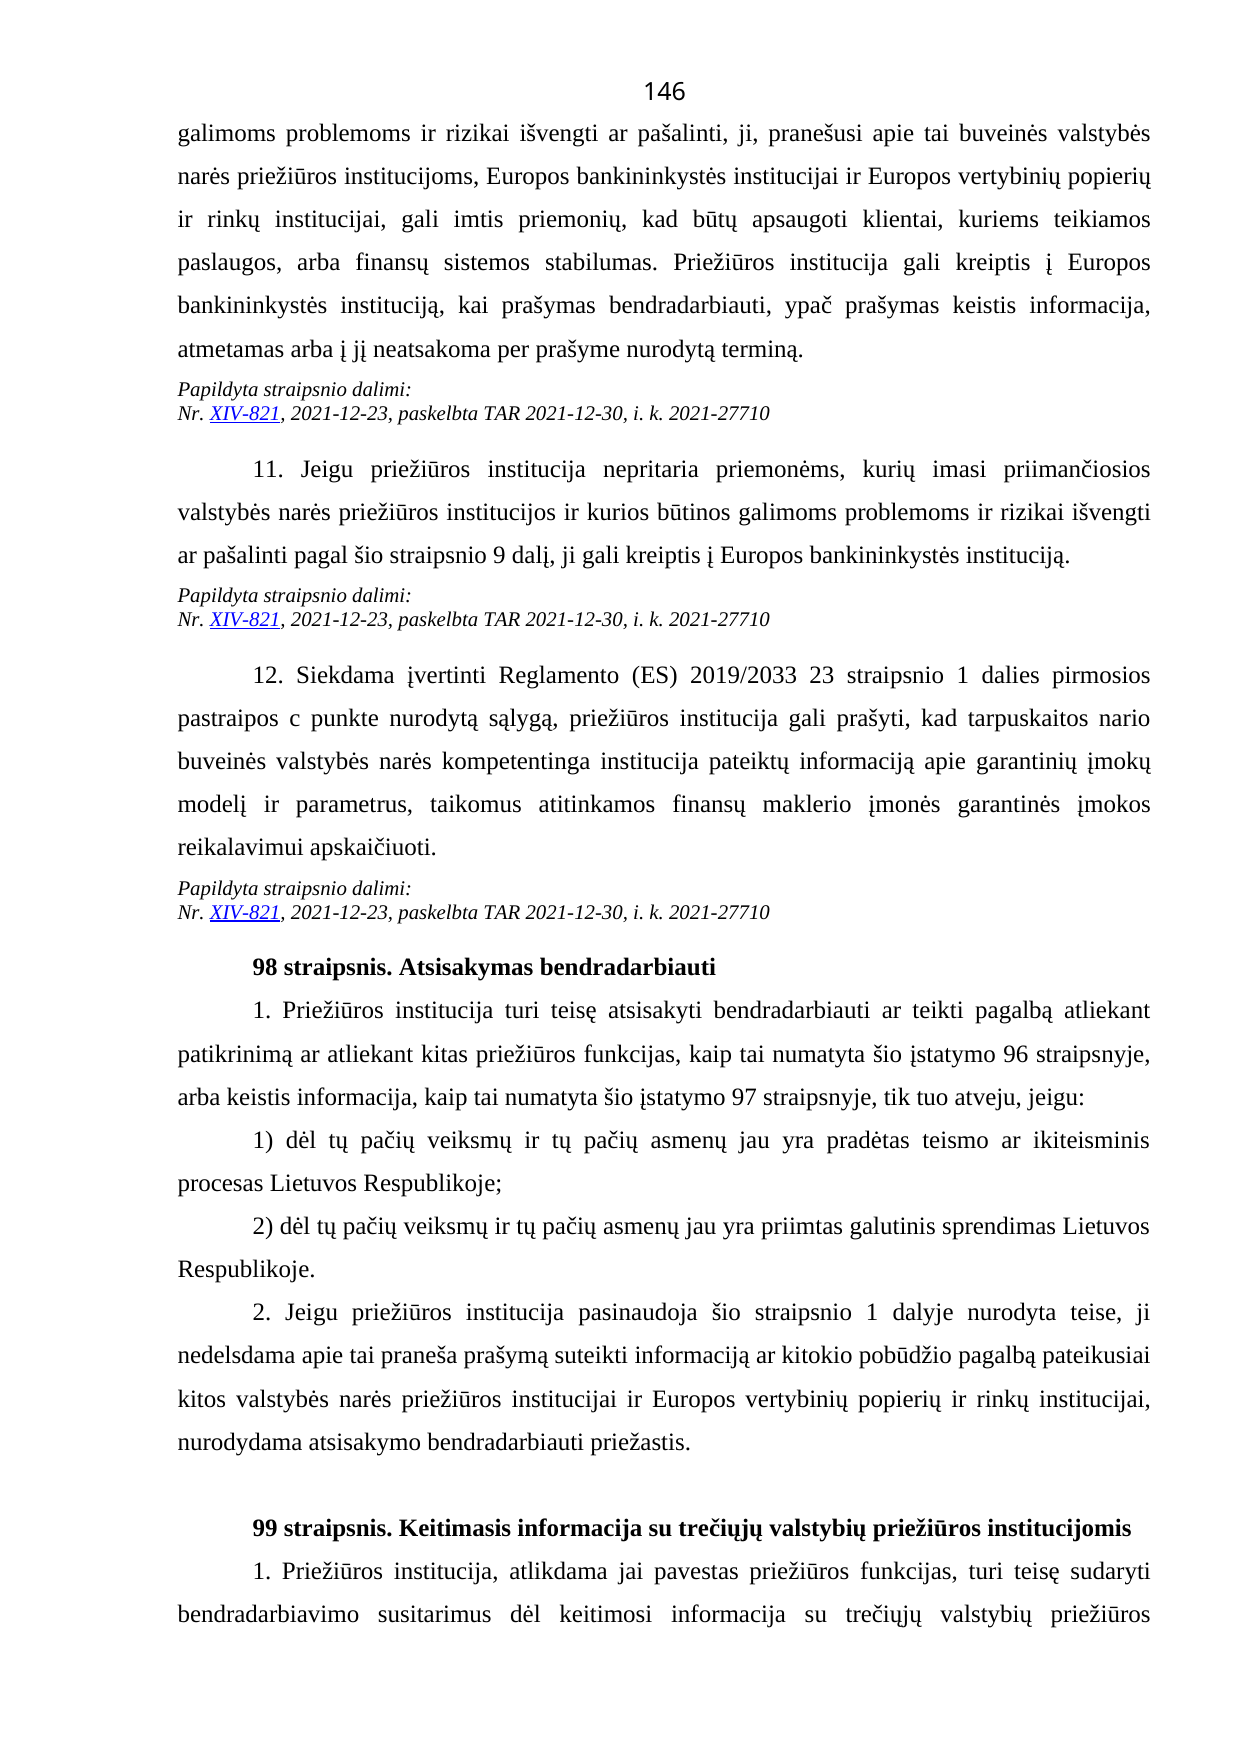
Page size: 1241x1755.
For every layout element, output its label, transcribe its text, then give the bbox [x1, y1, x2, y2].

text 98 straipsnis. Atsisakymas bendradarbiauti [177, 952, 1152, 981]
text 1. Priežiūros institucija, atlikdama jai pavestas priežiūros funkcijas, turi teisę sudaryti bendradarbiavimo susitarimus dėl keitimosi informacija su trečiųjų valstybių priežiūros [177, 1556, 1152, 1628]
text 2) dėl tų pačių veiksmų ir tų pačių asmenų jau yra priimtas galutinis sprendimas Lietuvos Respublikoje. [177, 1211, 1152, 1283]
text 1. Priežiūros institucija turi teisę atsisakyti bendradarbiauti ar teikti pagalbą atliekant patikrinimą ar atliekant kitas priežiūros funkcijas, kaip tai numatyta šio įstatymo 96 straipsnyje, arba keistis informacija, kaip tai numatyta šio įstatymo 97 straipsnyje, tik tuo atveju, jeigu: [177, 996, 1152, 1111]
text Nr. XIV-821, 2021-12-23, paskelbta TAR 2021-12-30, i. k. 2021-27710 [177, 607, 1152, 631]
text 12. Siekdama įvertinti Reglamento (ES) 2019/2033 23 straipsnio 1 dalies pirmosios pastraipos c punkte nurodytą sąlygą, priežiūros institucija gali prašyti, kad tarpuskaitos nario buveinės valstybės narės kompetentinga institucija pateiktų informaciją apie garantinių įmokų modelį ir parametrus, taikomus atitinkamos finansų maklerio įmonės garantinės įmokos reikalavimui apskaičiuoti. [177, 660, 1152, 861]
text Nr. XIV-821, 2021-12-23, paskelbta TAR 2021-12-30, i. k. 2021-27710 [177, 401, 1152, 425]
text galimoms problemoms ir rizikai išvengti ar pašalinti, ji, pranešusi apie tai buveinės valstybės narės priežiūros institucijoms, Europos bankininkystės institucijai ir Europos vertybinių popierių ir rinkų institucijai, gali imtis priemonių, kad būtų apsaugoti klientai, kuriems teikiamos paslaugos, arba finansų sistemos stabilumas. Priežiūros institucija gali kreiptis į Europos bankininkystės instituciją, kai prašymas bendradarbiauti, ypač prašymas keistis informacija, atmetamas arba į jį neatsakoma per prašyme nurodytą terminą. [177, 118, 1152, 362]
text Papildyta straipsnio dalimi: [177, 876, 1152, 900]
text 11. Jeigu priežiūros institucija nepritaria priemonėms, kurių imasi priimančiosios valstybės narės priežiūros institucijos ir kurios būtinos galimoms problemoms ir rizikai išvengti ar pašalinti pagal šio straipsnio 9 dalį, ji gali kreiptis į Europos bankininkystės instituciją. [177, 454, 1152, 569]
text 99 straipsnis. Keitimasis informacija su trečiųjų valstybių priežiūros institucijomis [177, 1513, 1152, 1542]
text Papildyta straipsnio dalimi: [177, 377, 1152, 401]
text Papildyta straipsnio dalimi: [177, 583, 1152, 607]
text 2. Jeigu priežiūros institucija pasinaudoja šio straipsnio 1 dalyje nurodyta teise, ji nedelsdama apie tai praneša prašymą suteikti informaciją ar kitokio pobūdžio pagalbą pateikusiai kitos valstybės narės priežiūros institucijai ir Europos vertybinių popierių ir rinkų institucijai, nurodydama atsisakymo bendradarbiauti priežastis. [177, 1297, 1152, 1456]
text Nr. XIV-821, 2021-12-23, paskelbta TAR 2021-12-30, i. k. 2021-27710 [177, 900, 1152, 924]
text 1) dėl tų pačių veiksmų ir tų pačių asmenų jau yra pradėtas teismo ar ikiteisminis procesas Lietuvos Respublikoje; [177, 1125, 1152, 1197]
